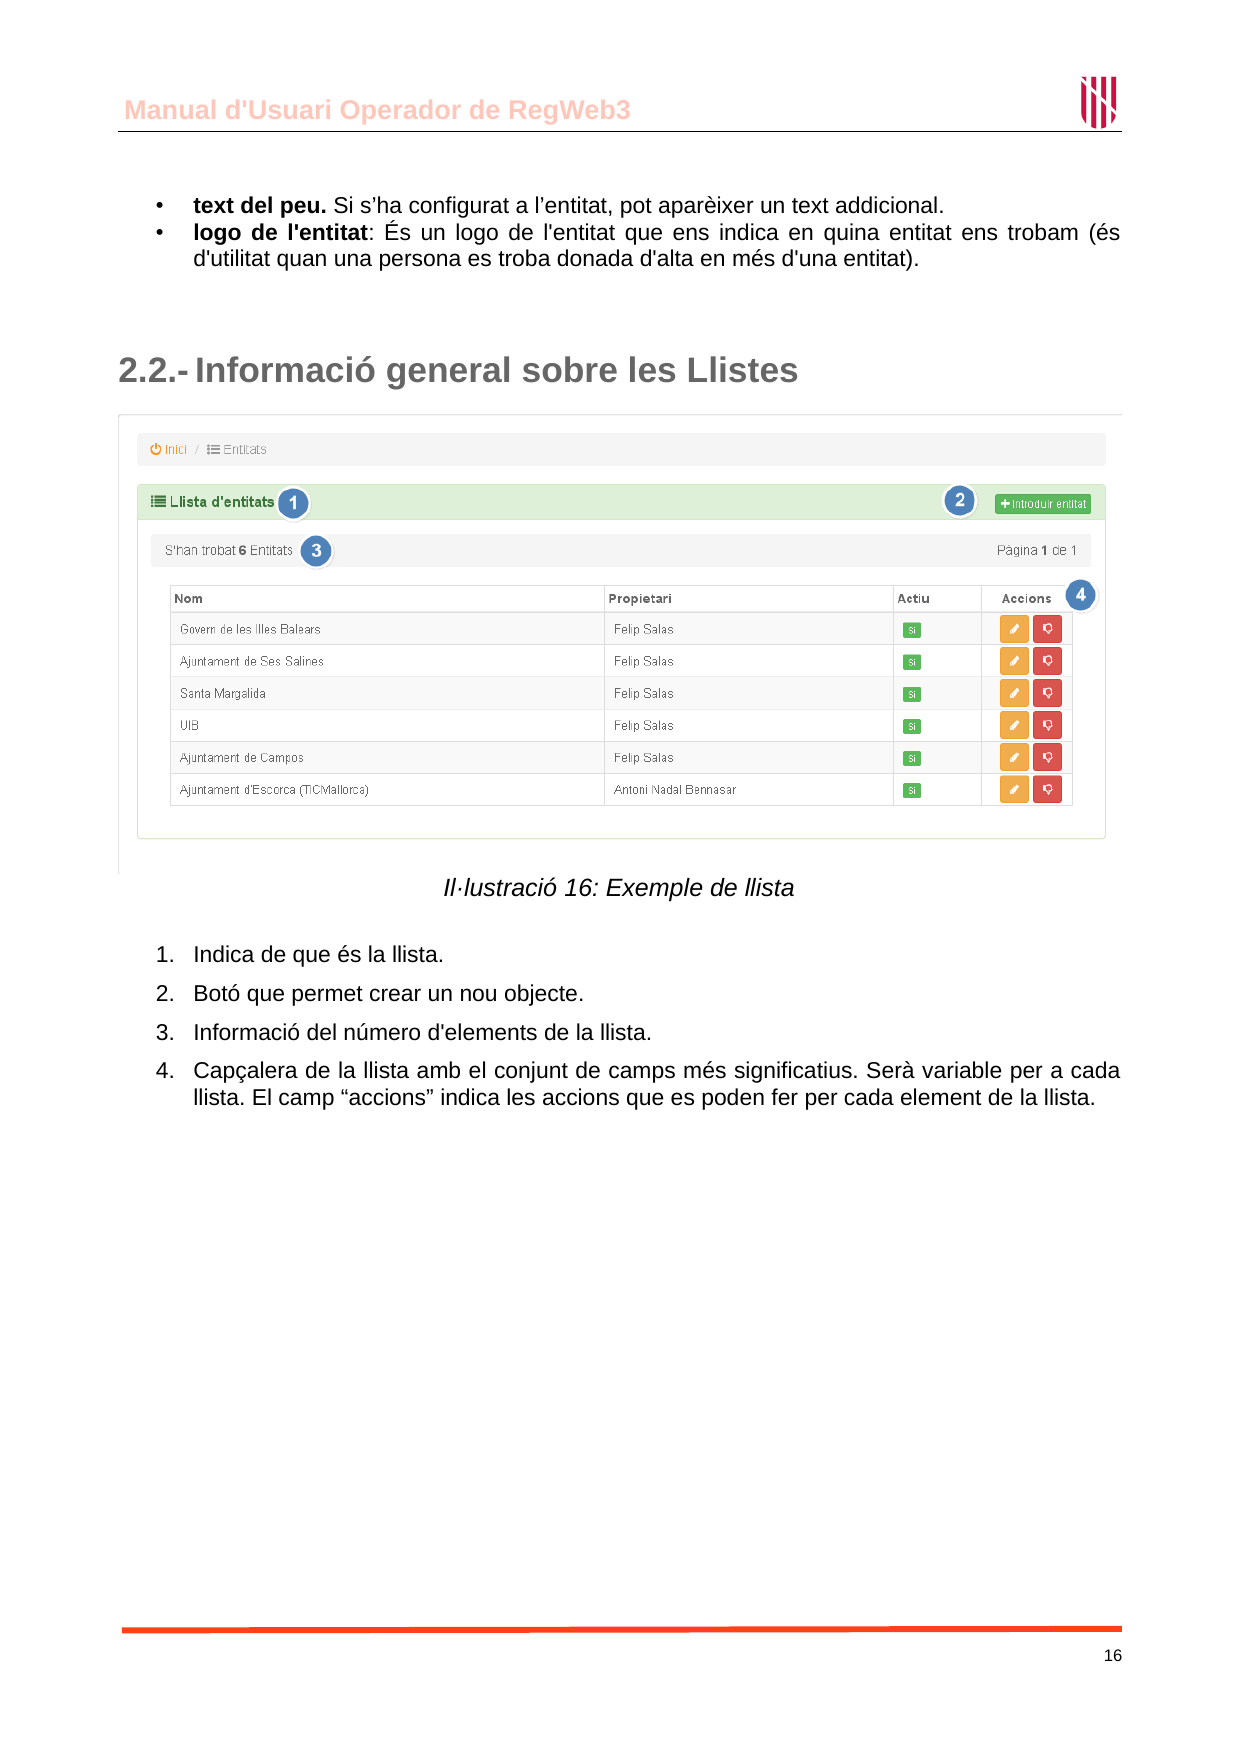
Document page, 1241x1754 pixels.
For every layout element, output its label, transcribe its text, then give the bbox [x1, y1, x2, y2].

list Botó que permet crear un nou objecte. [156, 979, 1122, 1006]
list text del peu. Si s’ha configurat a l’entitat, pot aparèixer un text addicional. [156, 192, 1122, 218]
list Informació del número d'elements de la llista. [156, 1018, 1122, 1045]
list Indica de que és la llista. [156, 941, 1122, 967]
subtitle Informació general sobre les Llistes [118, 349, 1122, 389]
list Il·lustració 16: Exemple de llista [118, 874, 1122, 902]
picture [118, 414, 1123, 874]
picture [1078, 74, 1119, 130]
list Capçalera de la llista amb el conjunt de camps més significatius. Serà variable per a cada llista. El camp “accions” indica les accions que es poden fer per cada element de la llista. [156, 1057, 1122, 1110]
list logo de l'entitat: És un logo de l'entitat que ens indica en quina entitat ens trobam (és d'utilitat quan una persona es troba donada d'alta en més d'una entitat). [156, 218, 1122, 271]
